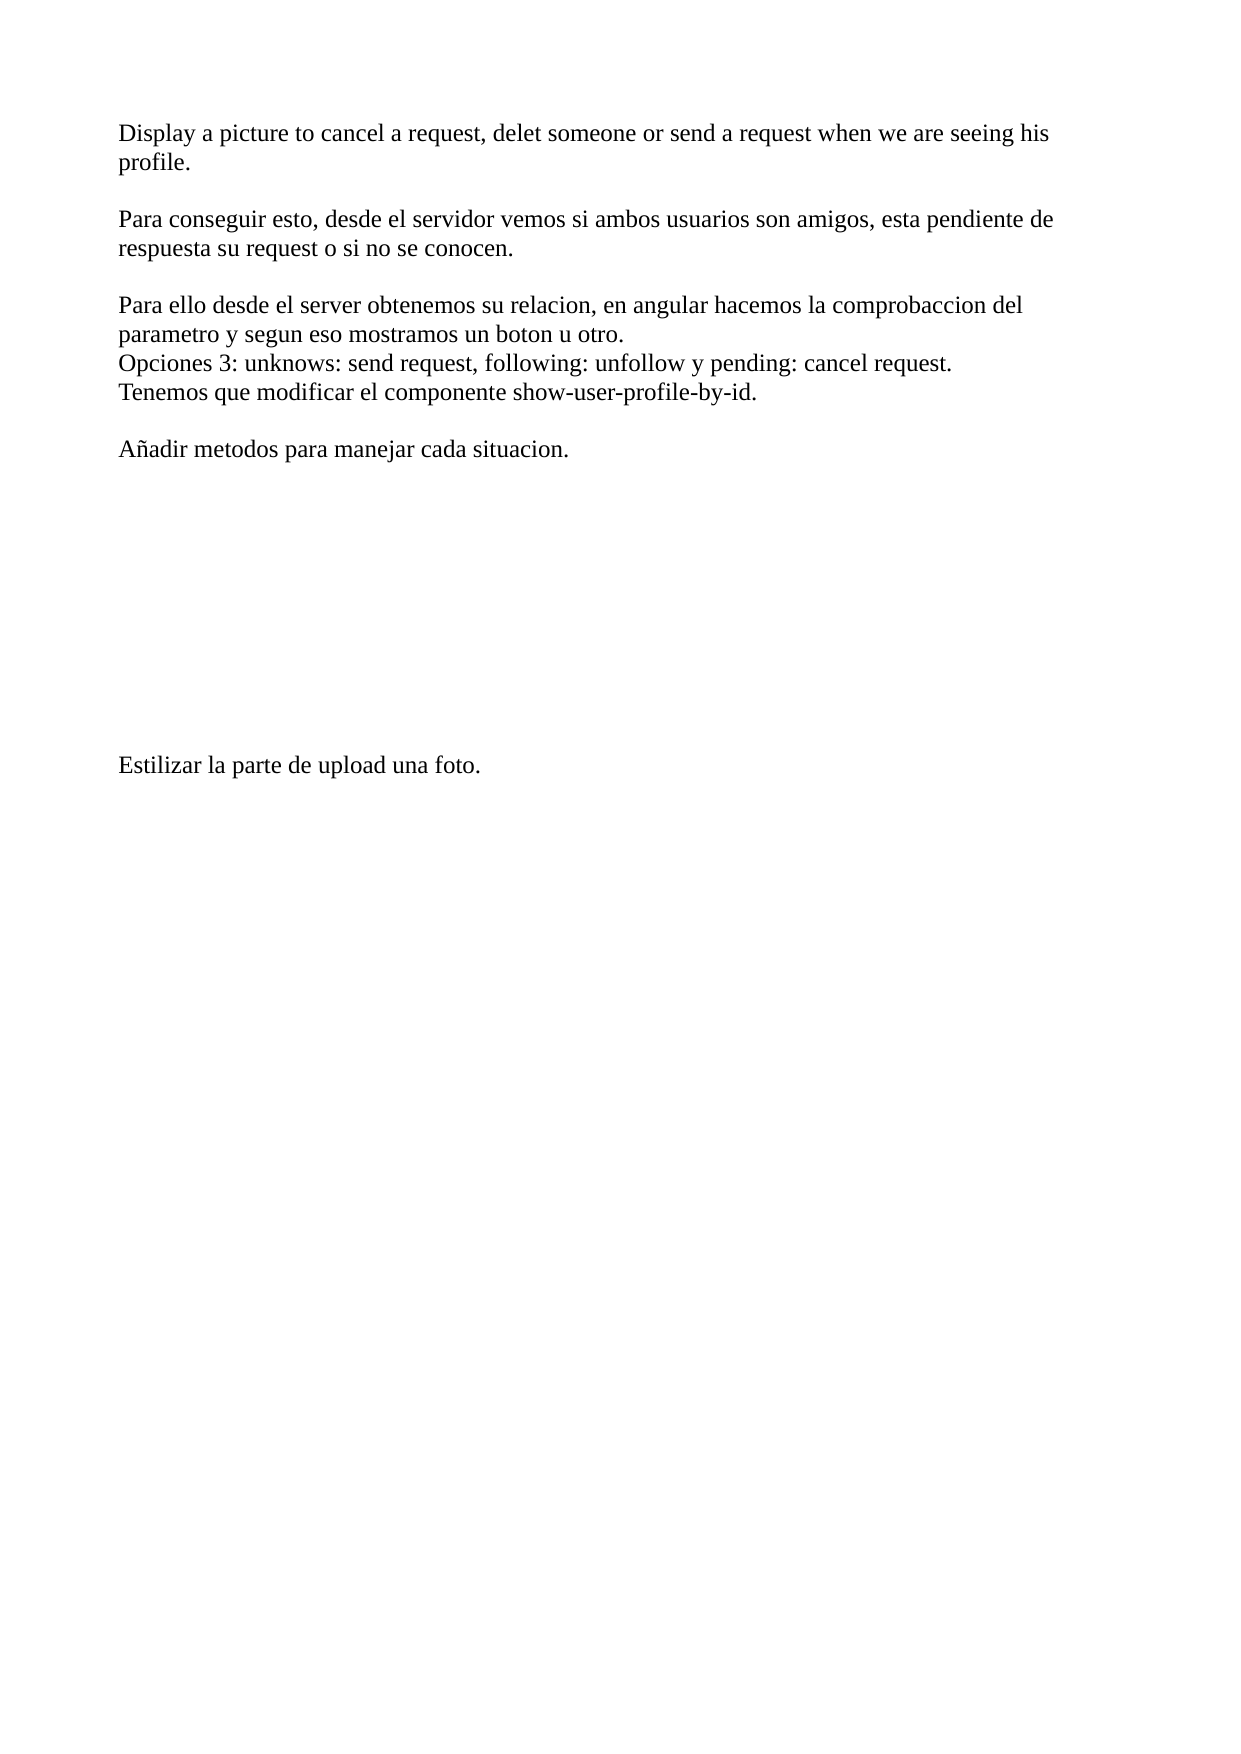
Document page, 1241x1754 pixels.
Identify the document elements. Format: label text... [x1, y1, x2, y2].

text Para conseguir esto, desde el servidor vemos si ambos usuarios son amigos, esta pendiente de respuesta su request o si no se conocen. [118, 204, 1122, 262]
text Estilizar la parte de upload una foto. [118, 751, 1122, 779]
text Añadir metodos para manejar cada situacion. [118, 434, 1122, 463]
text Display a picture to cancel a request, delet someone or send a request when we are seeing his profile. [118, 118, 1122, 176]
text Opciones 3: unknows: send request, following: unfollow y pending: cancel request. [118, 348, 1122, 377]
text Tenemos que modificar el componente show-user-profile-by-id. [118, 377, 1122, 406]
text Para ello desde el server obtenemos su relacion, en angular hacemos la comprobaccion del parametro y segun eso mostramos un boton u otro. [118, 291, 1122, 348]
